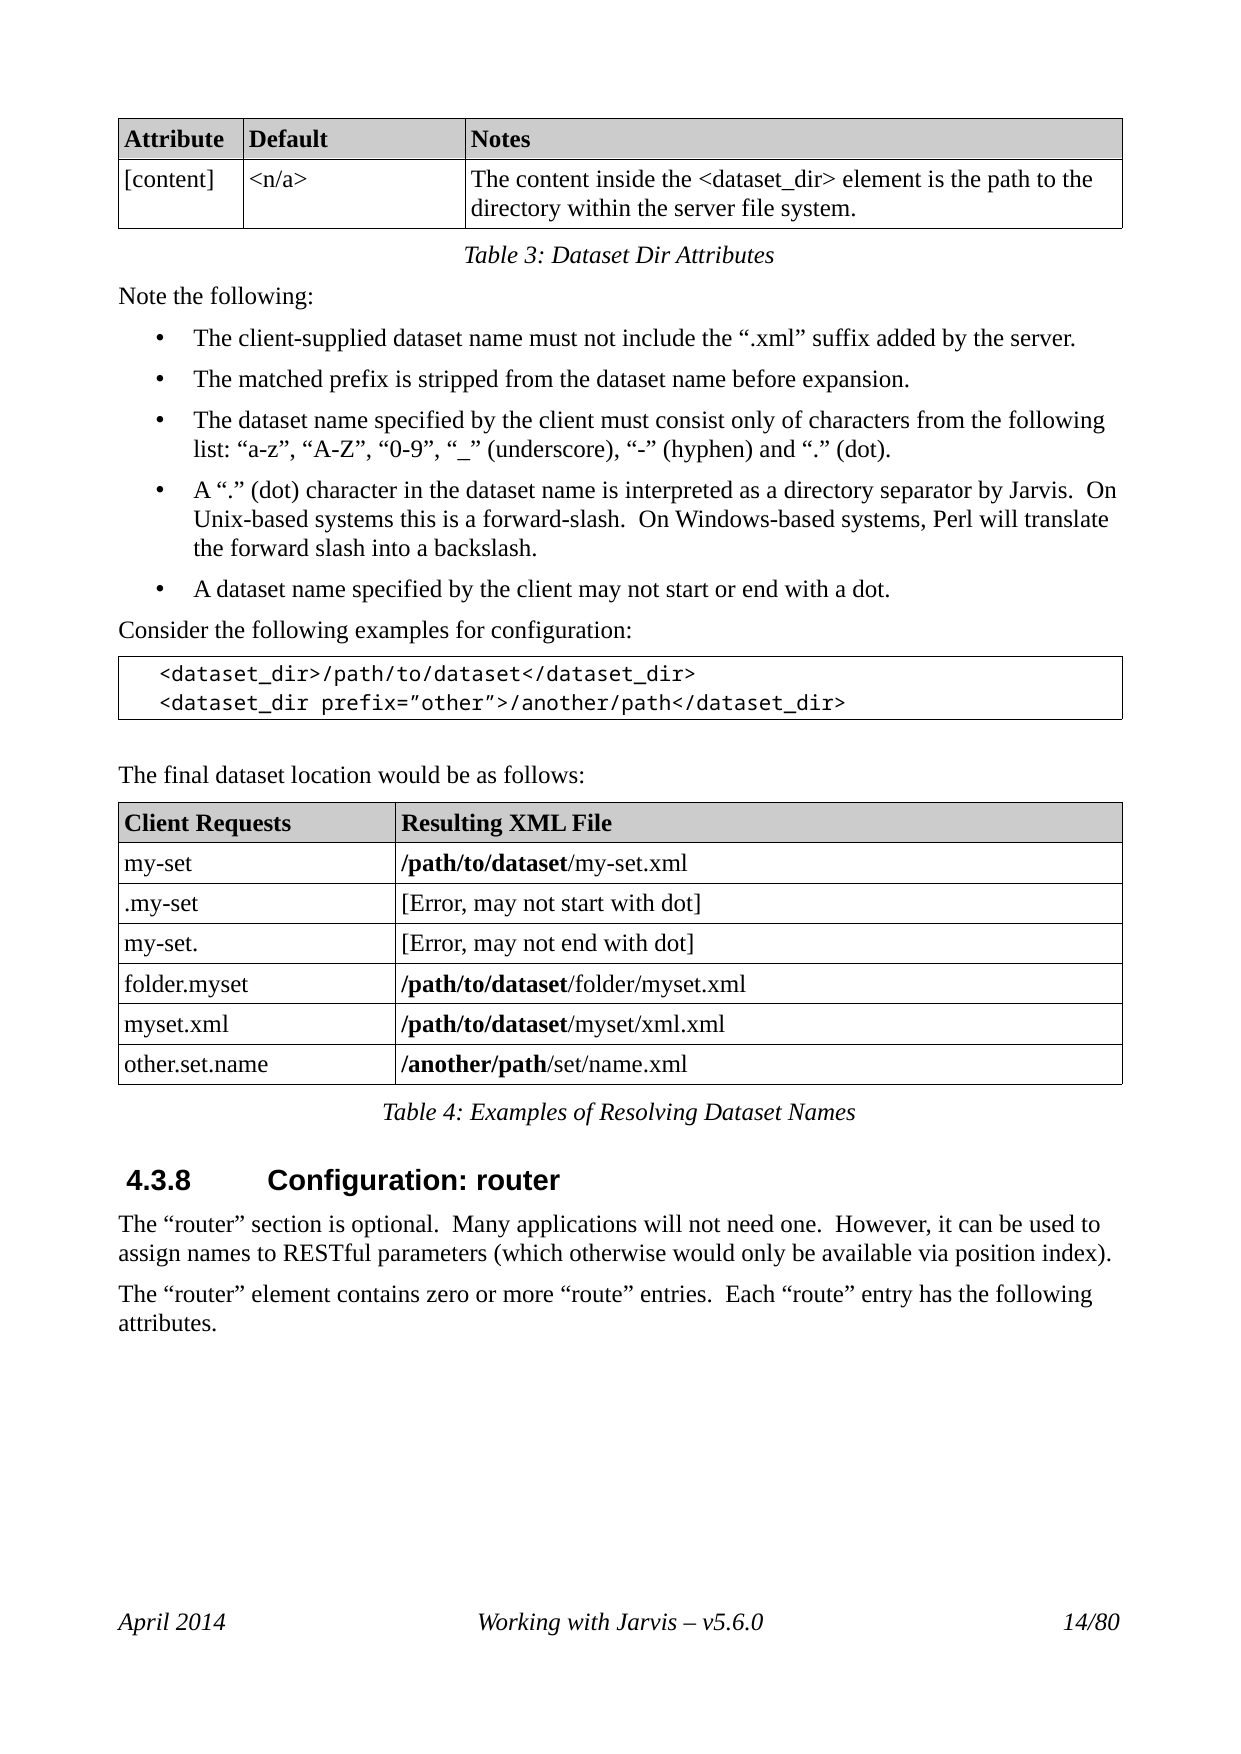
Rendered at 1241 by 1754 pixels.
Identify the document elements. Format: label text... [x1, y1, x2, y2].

table_cell .my-set [119, 884, 395, 923]
text Table 3: Dataset Dir Attributes [118, 240, 1122, 269]
table_cell /another/path/set/name.xml [396, 1045, 1122, 1084]
text Table 4: Examples of Resolving Dataset Names [118, 1097, 1122, 1125]
table_cell folder.myset [119, 964, 395, 1003]
table_cell my-set [119, 843, 395, 882]
table_cell myset.xml [119, 1004, 395, 1044]
text <dataset_dir prefix=”other”>/another/path</dataset_dir> [119, 685, 1122, 719]
list The dataset name specified by the client must consist only of characters from the following list: “a-z”, “A-Z”, “0-9”, “_” (underscore), “-” (hyphen) and “.” (dot). [156, 405, 1122, 463]
table_cell [Error, may not start with dot] [396, 884, 1122, 923]
table_cell [content] [119, 160, 243, 227]
text Consider the following examples for configuration: [118, 615, 1122, 644]
table_cell other.set.name [119, 1045, 395, 1084]
list The matched prefix is stripped from the dataset name before expansion. [156, 364, 1122, 393]
table_cell /path/to/dataset/my-set.xml [396, 843, 1122, 882]
subtitle Configuration: router [118, 1163, 1122, 1196]
text The “router” element contains zero or more “route” entries. Each “route” entry has the following attributes. [118, 1279, 1122, 1336]
list A dataset name specified by the client may not start or end with a dot. [156, 574, 1122, 603]
table_header Resulting XML File [396, 803, 1122, 842]
text The “router” section is optional. Many applications will not need one. However, it can be used to assign names to RESTful parameters (which otherwise would only be available via position index). [118, 1209, 1122, 1266]
table_header Default [244, 119, 465, 158]
table_cell The content inside the <dataset_dir> element is the path to the directory within the server file system. [466, 160, 1122, 227]
table_cell /path/to/dataset/myset/xml.xml [396, 1004, 1122, 1044]
table_header Notes [466, 119, 1122, 158]
table_cell my-set. [119, 924, 395, 963]
table_header Client Requests [119, 803, 395, 842]
table_cell <n/a> [244, 160, 465, 227]
table_cell [Error, may not end with dot] [396, 924, 1122, 963]
text <dataset_dir>/path/to/dataset</dataset_dir> [119, 657, 1122, 685]
table_cell /path/to/dataset/folder/myset.xml [396, 964, 1122, 1003]
list The client-supplied dataset name must not include the “.xml” suffix added by the server. [156, 323, 1122, 351]
text The final dataset location would be as follows: [118, 761, 1122, 789]
table_header Attribute [119, 119, 243, 158]
text Note the following: [118, 281, 1122, 310]
list A “.” (dot) character in the dataset name is interpreted as a directory separator by Jarvis. On Unix-based systems this is a forward-slash. On Windows-based systems, Perl will translate the forward slash into a backslash. [156, 475, 1122, 561]
